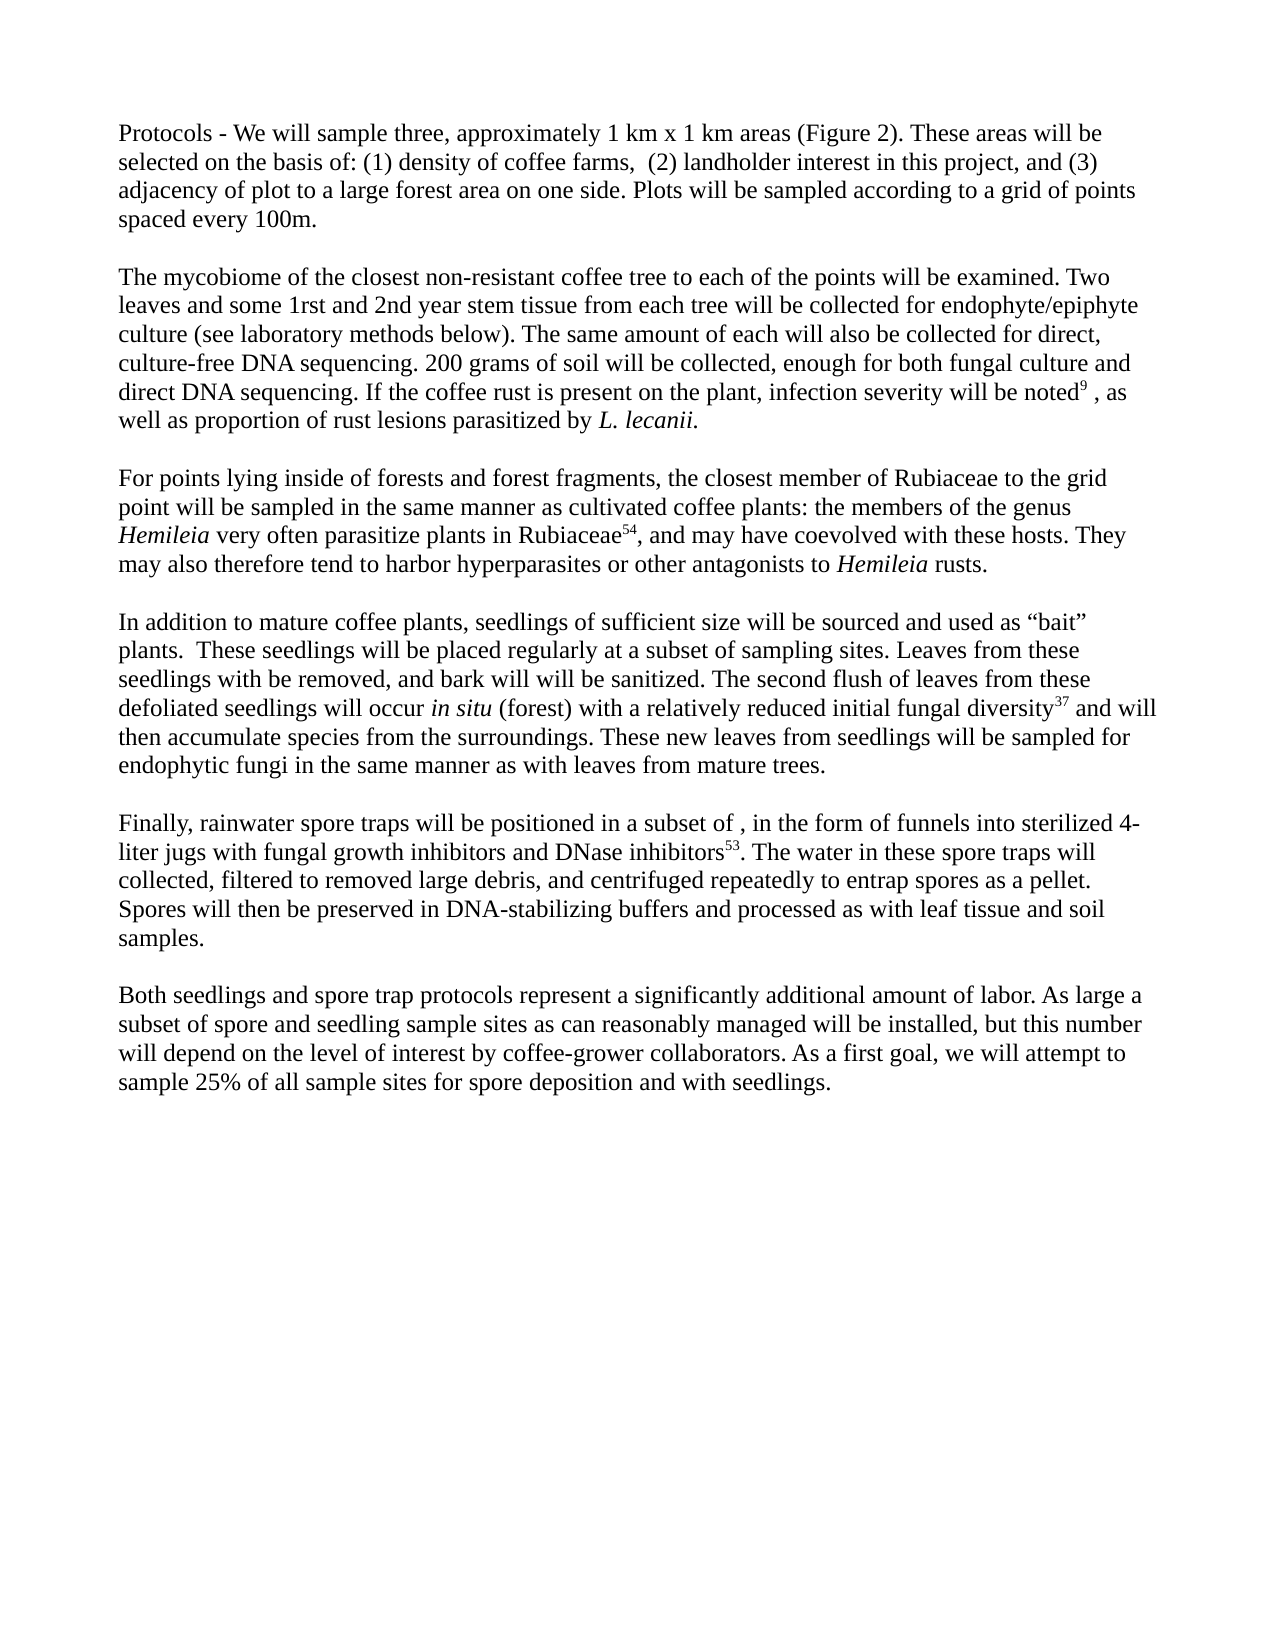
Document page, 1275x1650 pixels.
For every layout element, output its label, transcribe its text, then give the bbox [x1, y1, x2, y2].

text For points lying inside of forests and forest fragments, the closest member of Rubiaceae to the grid point will be sampled in the same manner as cultivated coffee plants: the members of the genus Hemileia very often parasitize plants in Rubiaceae54, and may have coevolved with these hosts. They may also therefore tend to harbor hyperparasites or other antagonists to Hemileia rusts. [118, 463, 1157, 578]
text In addition to mature coffee plants, seedlings of sufficient size will be sourced and used as “bait” plants. These seedlings will be placed regularly at a subset of sampling sites. Leaves from these seedlings with be removed, and bark will will be sanitized. The second flush of leaves from these defoliated seedlings will occur in situ (forest) with a relatively reduced initial fungal diversity37 and will then accumulate species from the surroundings. These new leaves from seedlings will be sampled for endophytic fungi in the same manner as with leaves from mature trees. [118, 607, 1157, 779]
text Finally, rainwater spore traps will be positioned in a subset of , in the form of funnels into sterilized 4-liter jugs with fungal growth inhibitors and DNase inhibitors53. The water in these spore traps will collected, filtered to removed large debris, and centrifuged repeatedly to entrap spores as a pellet. Spores will then be preserved in DNA-stabilizing buffers and processed as with leaf tissue and soil samples. [118, 808, 1157, 952]
text The mycobiome of the closest non-resistant coffee tree to each of the points will be examined. Two leaves and some 1rst and 2nd year stem tissue from each tree will be collected for endophyte/epiphyte culture (see laboratory methods below). The same amount of each will also be collected for direct, culture-free DNA sequencing. 200 grams of soil will be collected, enough for both fungal culture and direct DNA sequencing. If the coffee rust is present on the plant, infection severity will be noted9 , as well as proportion of rust lesions parasitized by L. lecanii. [118, 262, 1157, 434]
text Both seedlings and spore trap protocols represent a significantly additional amount of labor. As large a subset of spore and seedling sample sites as can reasonably managed will be installed, but this number will depend on the level of interest by coffee-grower collaborators. As a first goal, we will attempt to sample 25% of all sample sites for spore deposition and with seedlings. [118, 981, 1157, 1096]
text Protocols - We will sample three, approximately 1 km x 1 km areas (Figure 2). These areas will be selected on the basis of: (1) density of coffee farms, (2) landholder interest in this project, and (3) adjacency of plot to a large forest area on one side. Plots will be sampled according to a grid of points spaced every 100m. [118, 118, 1157, 233]
